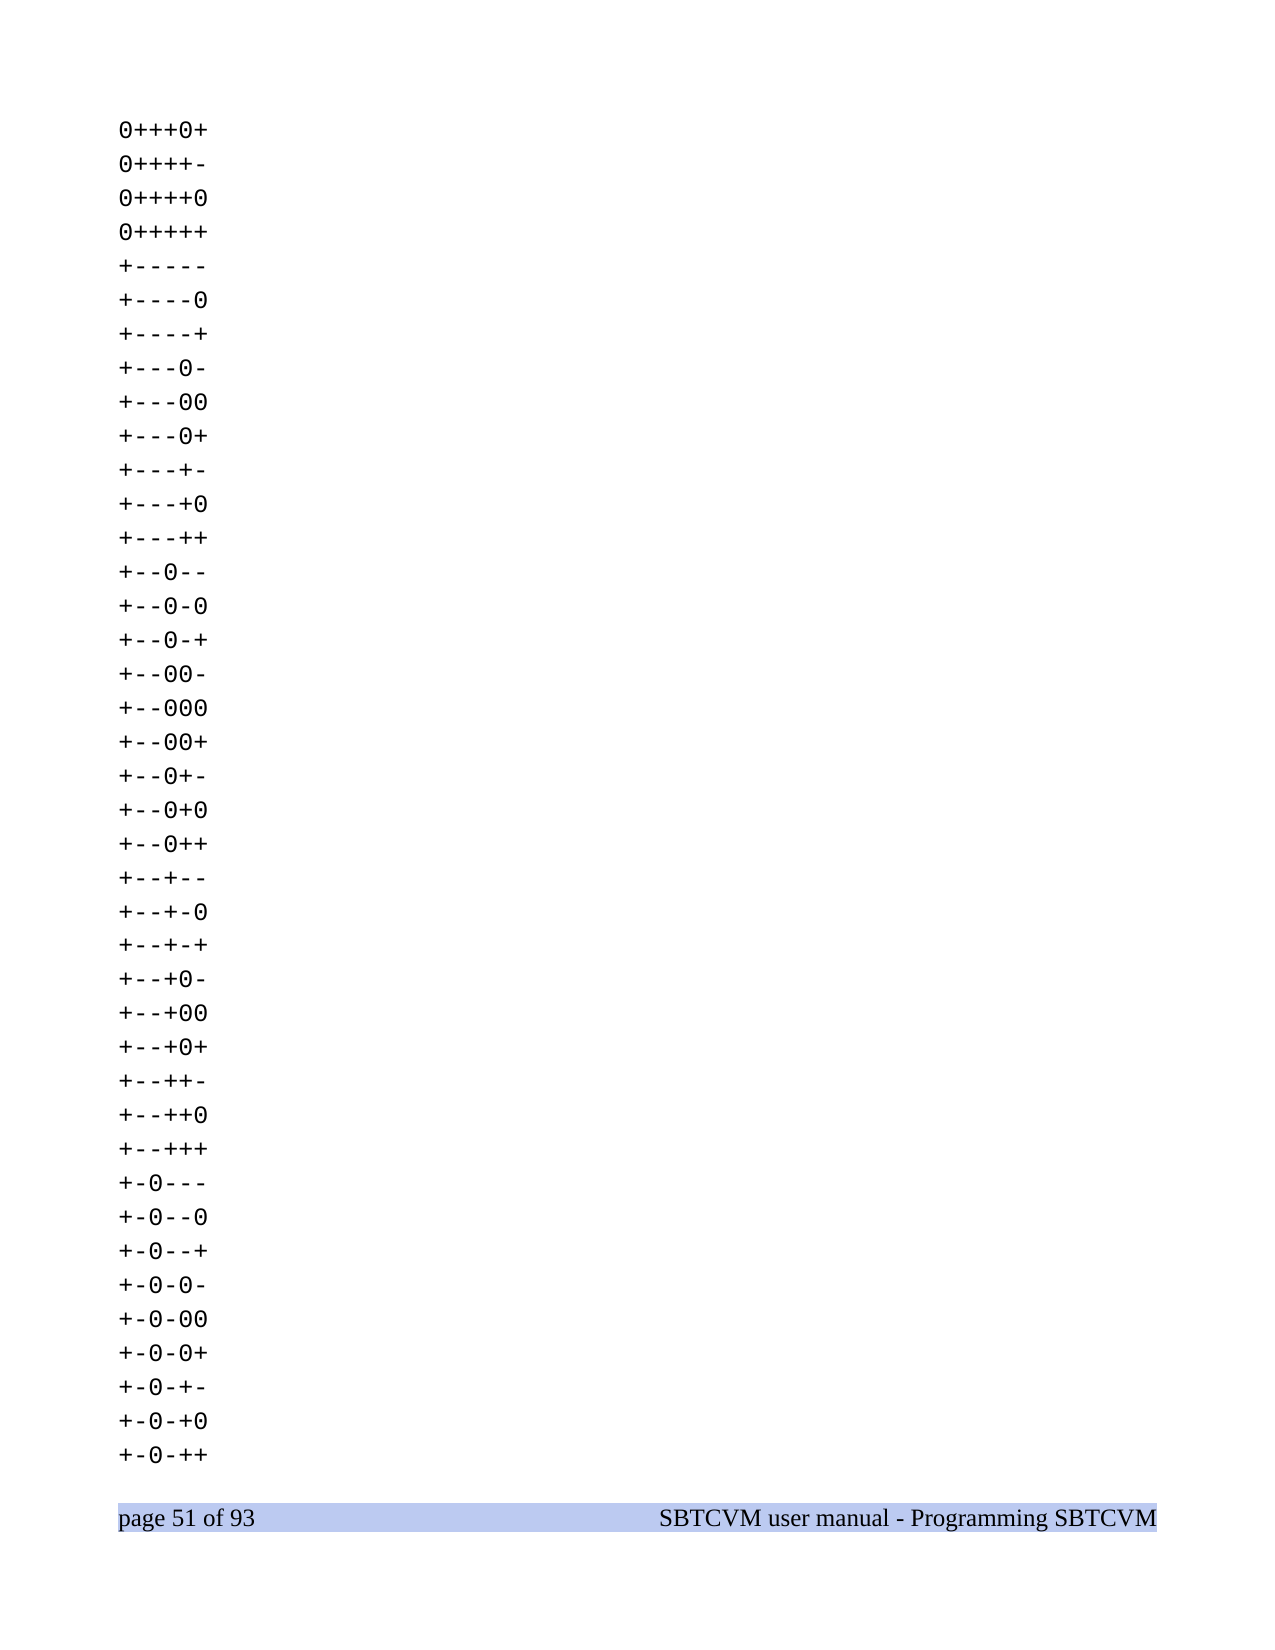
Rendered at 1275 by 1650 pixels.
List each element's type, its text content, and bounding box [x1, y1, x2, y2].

text 0+++0+ 0++++- 0++++0 0+++++ +----- +----0 +----+ +---0- +---00 +---0+ +---+- +---+0 +---++ +--0-- +--0-0 +--0-+ +--00- +--000 +--00+ +--0+- +--0+0 +--0++ +--+-- +--+-0 +--+-+ +--+0- +--+00 +--+0+ +--++- +--++0 +--+++ +-0--- +-0--0 +-0--+ +-0-0- +-0-00 +-0-0+ +-0-+- +-0-+0 +-0-++ [118, 118, 1157, 1471]
